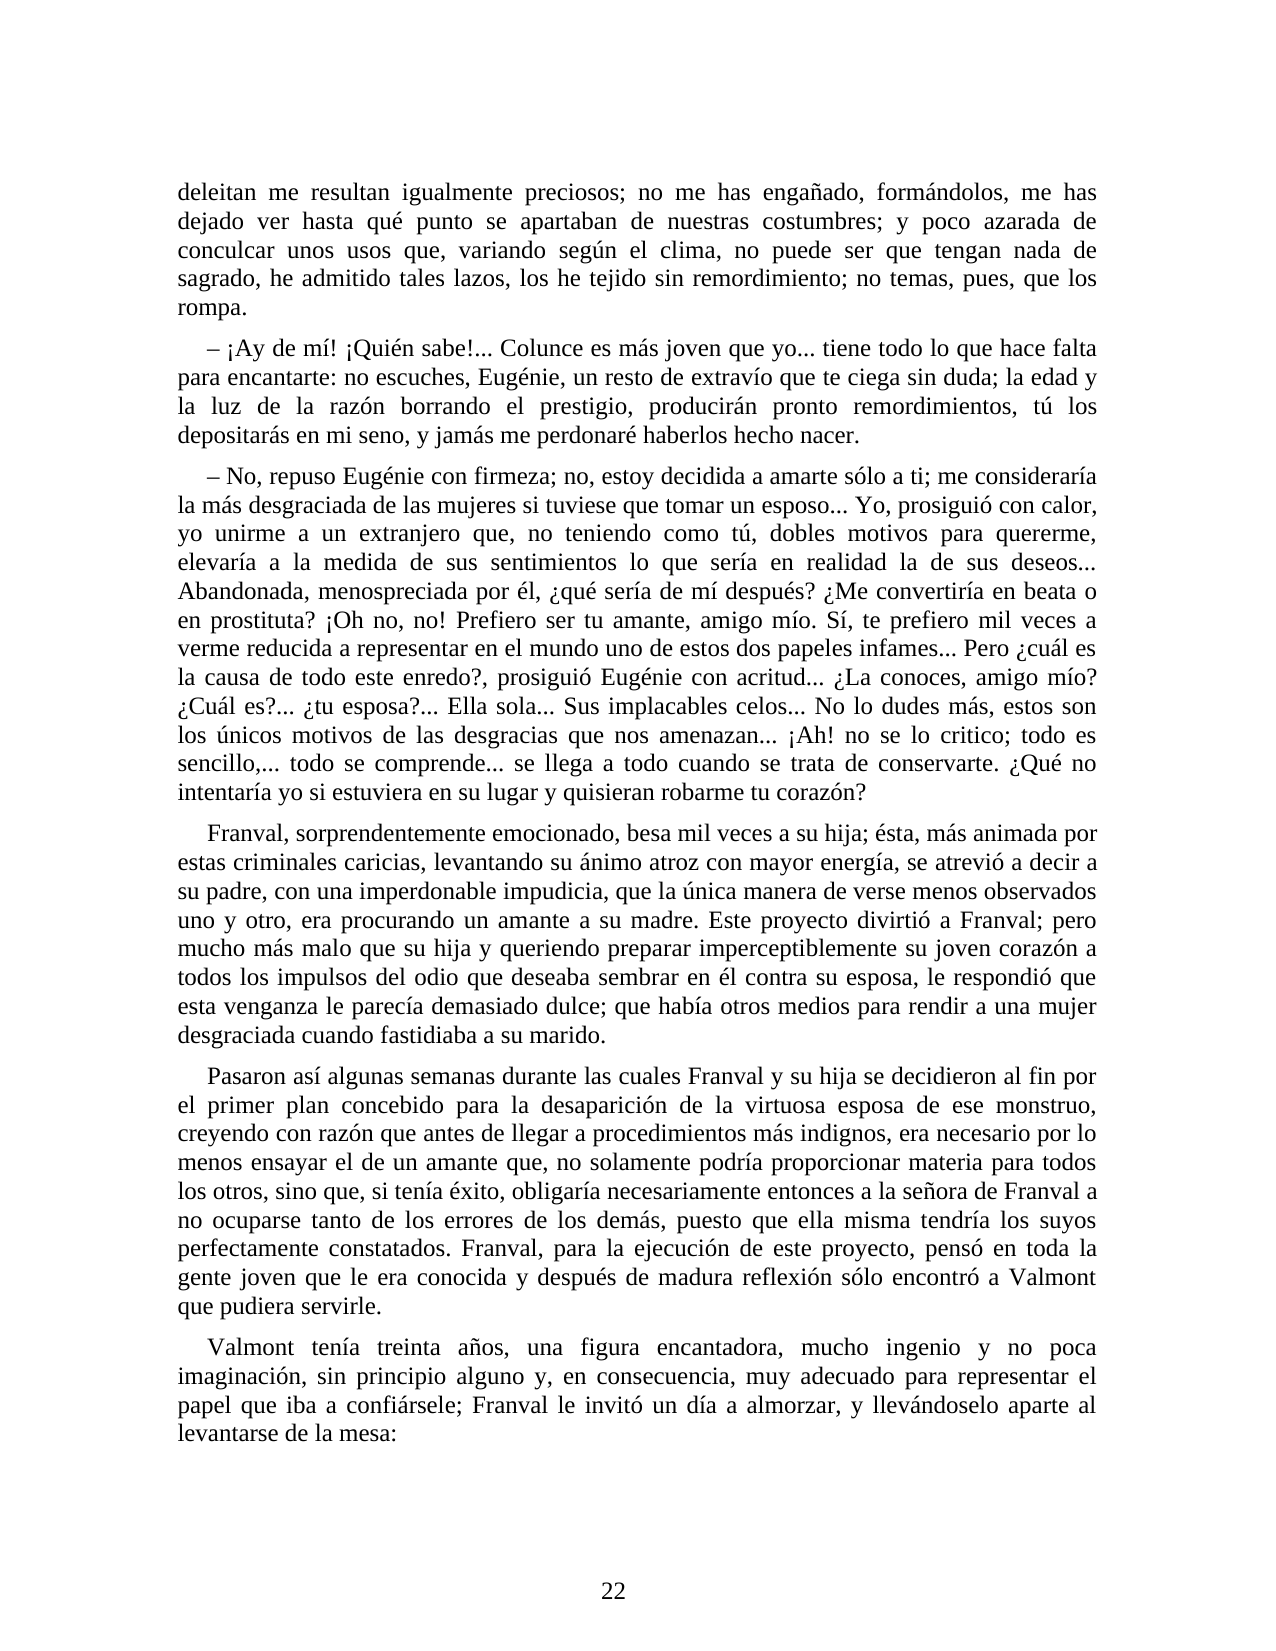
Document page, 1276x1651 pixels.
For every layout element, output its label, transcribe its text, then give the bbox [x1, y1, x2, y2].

text – No, repuso Eugénie con firmeza; no, estoy decidida a amarte sólo a ti; me consideraría la más desgraciada de las mujeres si tuviese que tomar un esposo... Yo, prosiguió con calor, yo unirme a un extranjero que, no teniendo como tú, dobles motivos para quererme, elevaría a la medida de sus sentimientos lo que sería en realidad la de sus deseos... Abandonada, menospreciada por él, ¿qué sería de mí después? ¿Me convertiría en beata o en prostituta? ¡Oh no, no! Prefiero ser tu amante, amigo mío. Sí, te prefiero mil veces a verme reducida a representar en el mundo uno de estos dos papeles infames... Pero ¿cuál es la causa de todo este enredo?, prosiguió Eugénie con acritud... ¿La conoces, amigo mío? ¿Cuál es?... ¿tu esposa?... Ella sola... Sus implacables celos... No lo dudes más, estos son los únicos motivos de las desgracias que nos amenazan... ¡Ah! no se lo critico; todo es sencillo,... todo se comprende... se llega a todo cuando se trata de conservarte. ¿Qué no intentaría yo si estuviera en su lugar y quisieran robarme tu corazón? [177, 461, 1098, 806]
text Franval, sorprendentemente emocionado, besa mil veces a su hija; ésta, más animada por estas criminales caricias, levantando su ánimo atroz con mayor energía, se atrevió a decir a su padre, con una imperdonable impudicia, que la única manera de verse menos observados uno y otro, era procurando un amante a su madre. Este proyecto divirtió a Franval; pero mucho más malo que su hija y queriendo preparar imperceptiblemente su joven corazón a todos los impulsos del odio que deseaba sembrar en él contra su esposa, le respondió que esta venganza le parecía demasiado dulce; que había otros medios para rendir a una mujer desgraciada cuando fastidiaba a su marido. [177, 818, 1098, 1048]
text Pasaron así algunas semanas durante las cuales Franval y su hija se decidieron al fin por el primer plan concebido para la desaparición de la virtuosa esposa de ese monstruo, creyendo con razón que antes de llegar a procedimientos más indignos, era necesario por lo menos ensayar el de un amante que, no solamente podría proporcionar materia para todos los otros, sino que, si tenía éxito, obligaría necesariamente entonces a la señora de Franval a no ocuparse tanto de los errores de los demás, puesto que ella misma tendría los suyos perfectamente constatados. Franval, para la ejecución de este proyecto, pensó en toda la gente joven que le era conocida y después de madura reflexión sólo encontró a Valmont que pudiera servirle. [177, 1061, 1098, 1320]
text deleitan me resultan igualmente preciosos; no me has engañado, formándolos, me has dejado ver hasta qué punto se apartaban de nuestras costumbres; y poco azarada de conculcar unos usos que, variando según el clima, no puede ser que tengan nada de sagrado, he admitido tales lazos, los he tejido sin remordimiento; no temas, pues, que los rompa. [177, 177, 1098, 321]
text Valmont tenía treinta años, una figura encantadora, mucho ingenio y no poca imaginación, sin principio alguno y, en consecuencia, muy adecuado para representar el papel que iba a confiársele; Franval le invitó un día a almorzar, y llevándoselo aparte al levantarse de la mesa: [177, 1332, 1098, 1447]
text – ¡Ay de mí! ¡Quién sabe!... Colunce es más joven que yo... tiene todo lo que hace falta para encantarte: no escuches, Eugénie, un resto de extravío que te ciega sin duda; la edad y la luz de la razón borrando el prestigio, producirán pronto remordimientos, tú los depositarás en mi seno, y jamás me perdonaré haberlos hecho nacer. [177, 333, 1098, 448]
